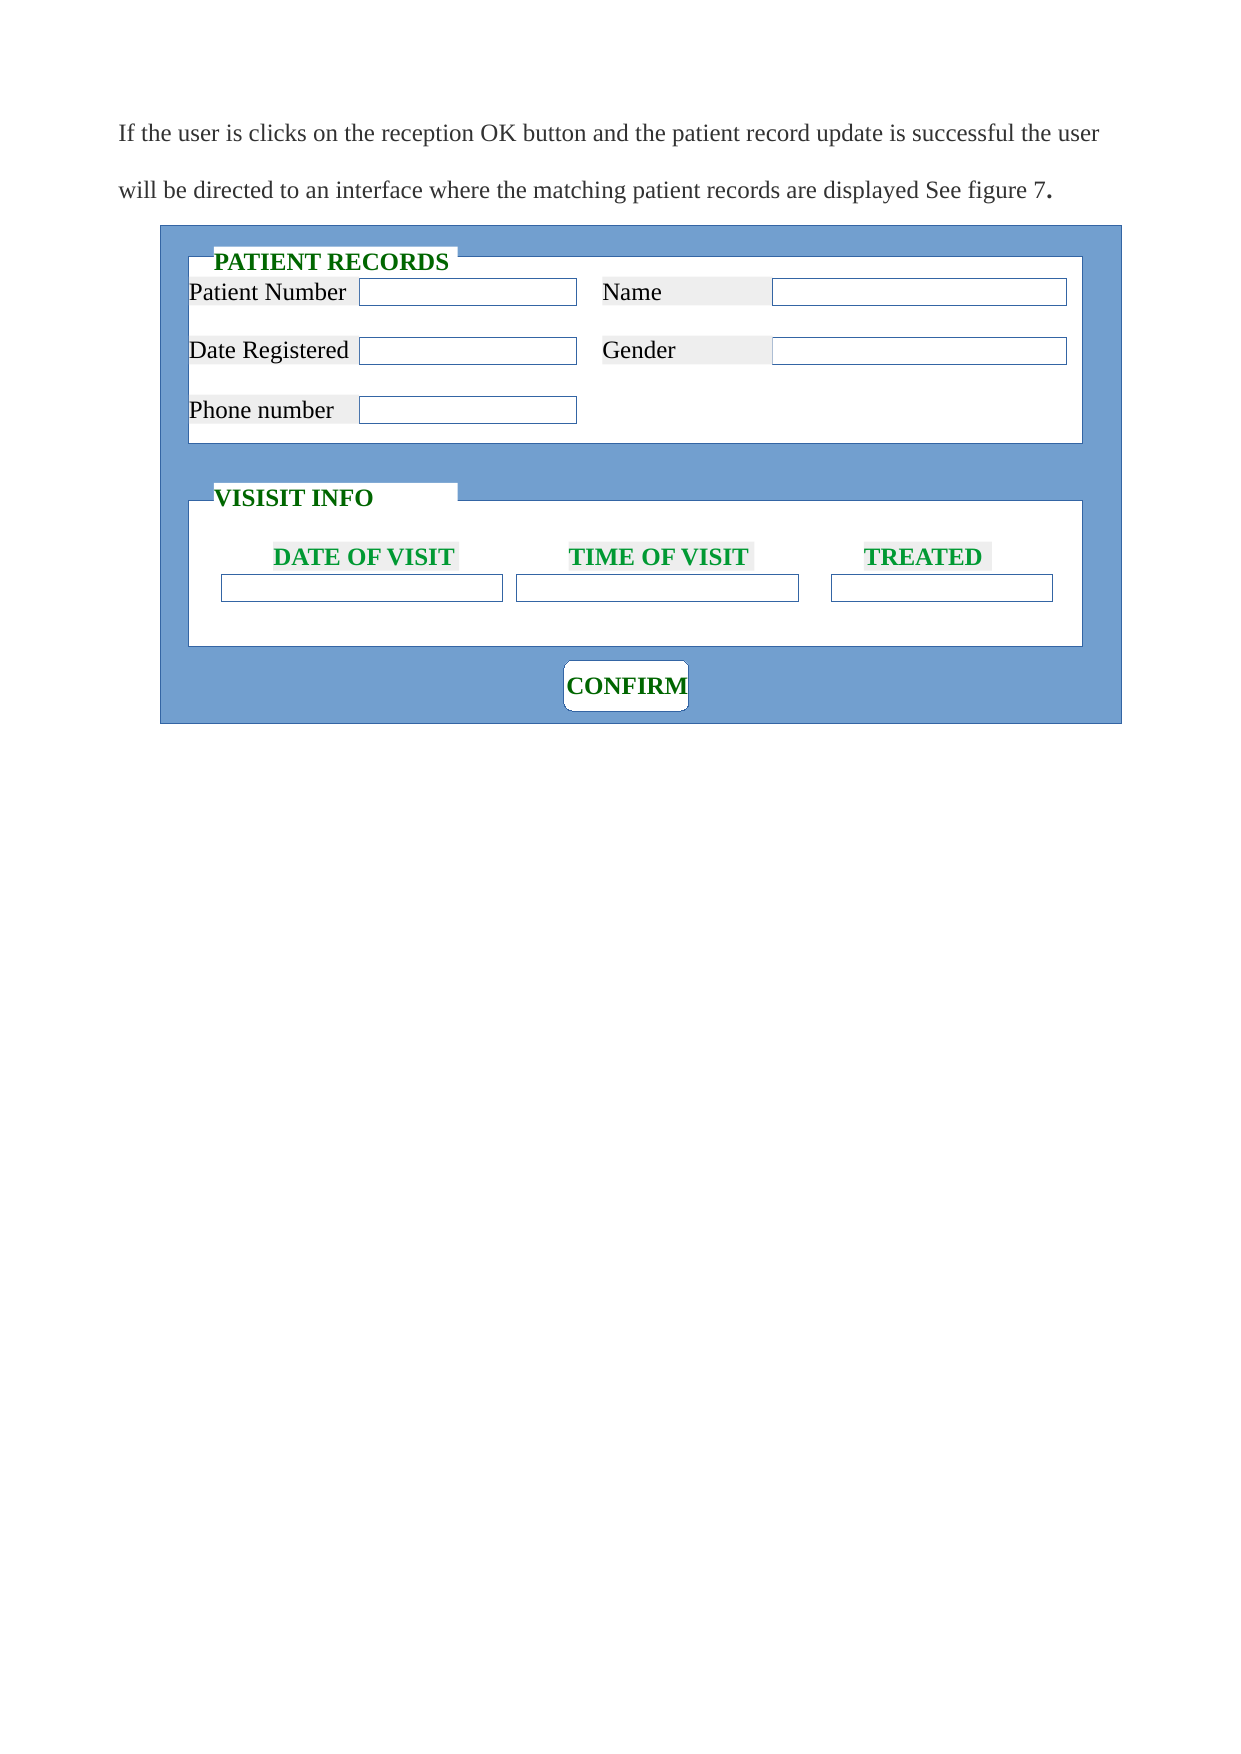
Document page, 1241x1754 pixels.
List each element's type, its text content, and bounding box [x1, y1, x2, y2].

text If the user is clicks on the reception OK button and the patient record update is successful the user will be directed to an interface where the matching patient records are displayed See figure 7. [118, 118, 1122, 204]
